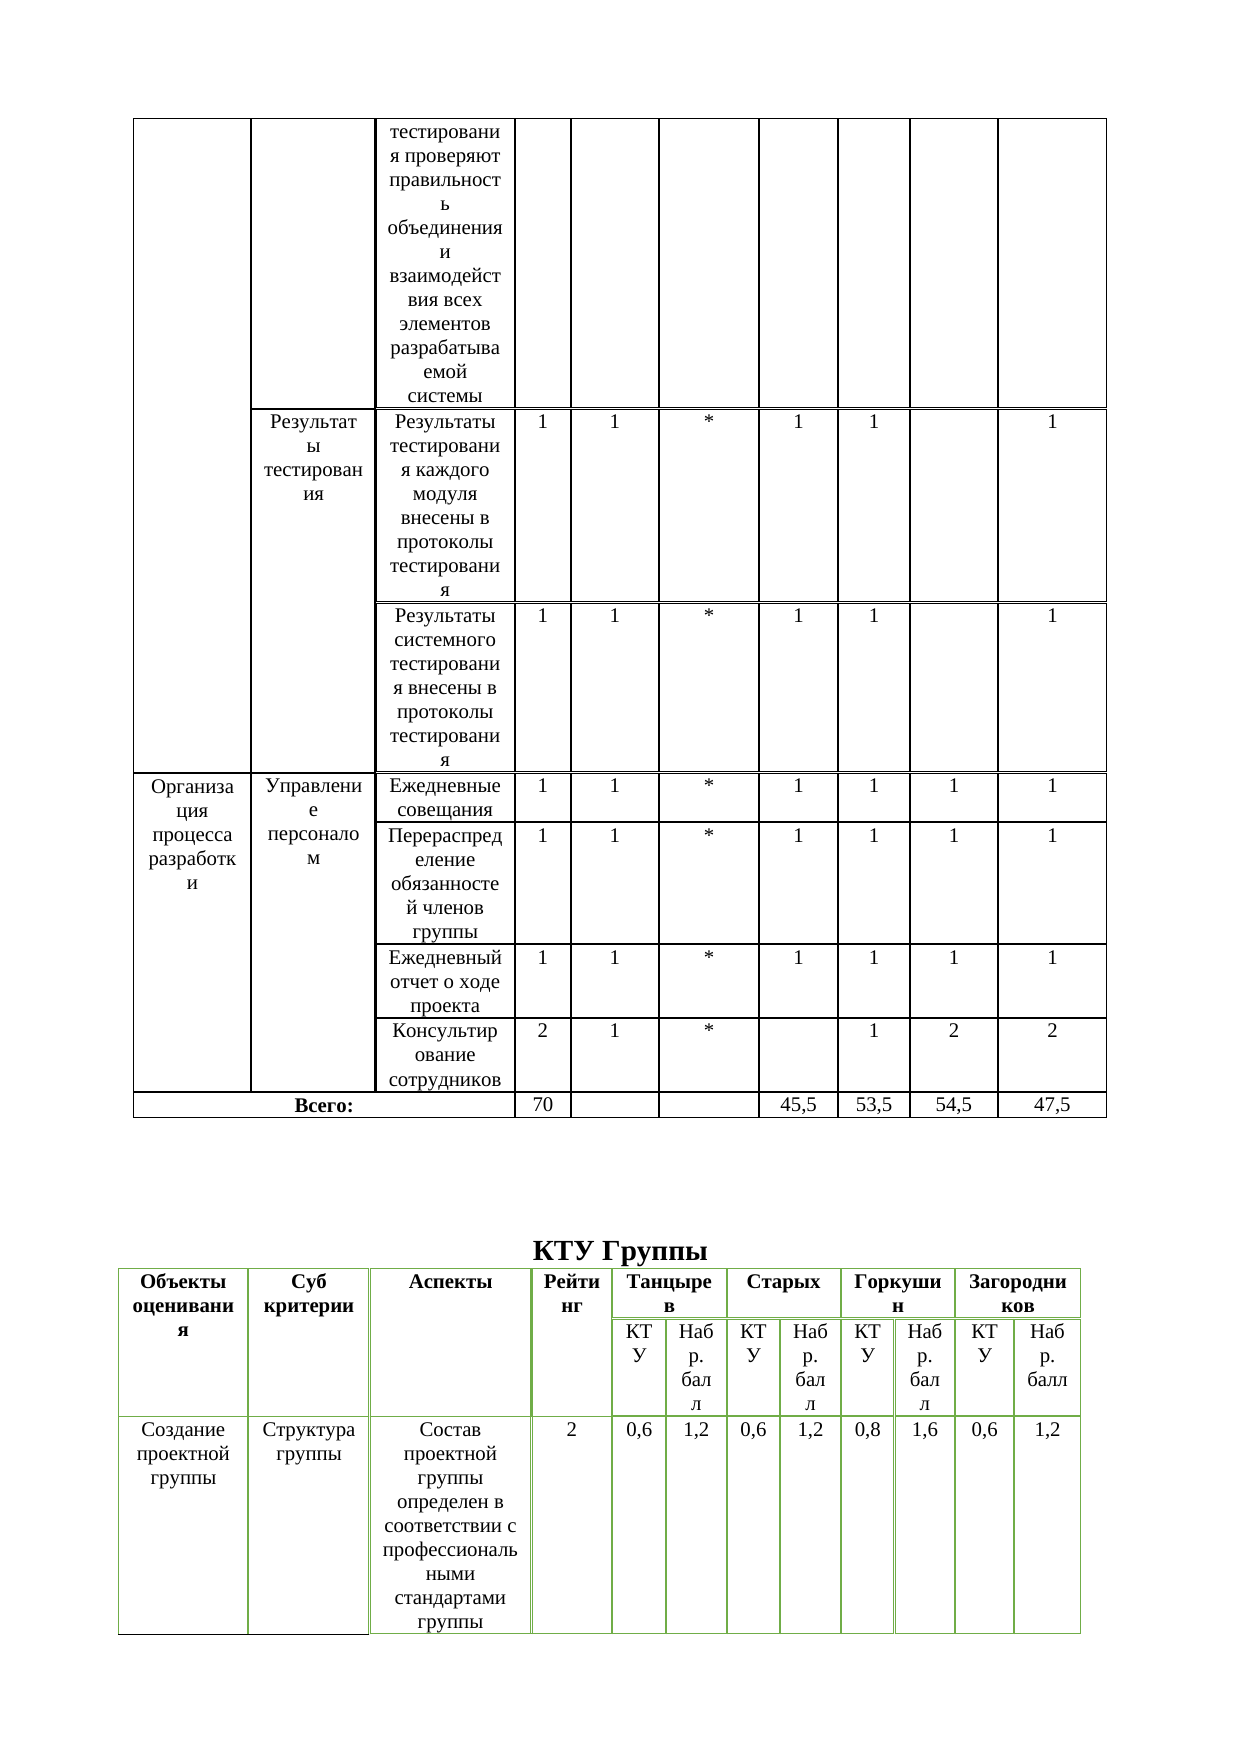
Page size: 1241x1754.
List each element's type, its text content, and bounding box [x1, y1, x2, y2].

table_cell 1 [516, 945, 570, 1017]
table_header Суб критерии [249, 1269, 368, 1416]
table_cell Результаты системного тестирования внесены в протоколы тестирования [377, 604, 514, 771]
table_cell 1 [516, 410, 570, 601]
table_cell 1 [839, 604, 909, 771]
table_cell 1 [760, 604, 837, 771]
table_cell [911, 119, 997, 407]
table_cell 1 [999, 823, 1106, 943]
table_cell 1 [516, 604, 570, 771]
table_cell [572, 1093, 658, 1117]
table_cell Набр. балл [667, 1320, 726, 1415]
table_cell Состав проектной группы определен в соответствии с профессиональными стандартами группы [371, 1417, 530, 1633]
table_cell [839, 119, 909, 407]
table_cell Консультирование сотрудников [377, 1019, 514, 1091]
table_cell КТУ [613, 1320, 665, 1415]
table_cell 1 [839, 1019, 909, 1091]
table_cell 70 [516, 1093, 570, 1117]
table_header Загородников [956, 1269, 1080, 1317]
table_cell [911, 410, 997, 601]
table_cell 1,2 [1015, 1417, 1080, 1633]
table_cell 1 [999, 945, 1106, 1017]
table_cell Набр. балл [896, 1320, 954, 1415]
table_cell 1 [760, 774, 837, 821]
table_cell 47,5 [999, 1093, 1106, 1117]
table_cell Всего: [134, 1093, 514, 1117]
table_cell 1 [999, 774, 1106, 821]
table_cell 1 [839, 823, 909, 943]
table_header Горкушин [842, 1269, 954, 1317]
table_cell 1 [572, 1019, 658, 1091]
table_cell 1,2 [781, 1417, 840, 1633]
table_cell [999, 119, 1106, 407]
table_header Рейтинг [533, 1269, 611, 1416]
table_cell 45,5 [760, 1093, 837, 1117]
table_cell Управление персоналом [252, 774, 374, 1091]
table_cell [134, 119, 250, 772]
table_cell [660, 119, 758, 407]
table_cell Ежедневные совещания [377, 774, 514, 821]
table_cell 0,6 [728, 1417, 779, 1633]
table_cell 53,5 [839, 1093, 909, 1117]
table_cell 2 [516, 1019, 570, 1091]
table_cell 1 [760, 410, 837, 601]
table_cell [252, 119, 374, 408]
table_cell 1 [999, 410, 1106, 601]
table_cell 1 [760, 823, 837, 943]
table_cell 1,6 [896, 1417, 954, 1633]
table_header Аспекты [371, 1269, 530, 1416]
table_cell [760, 119, 837, 407]
table_cell 1 [911, 774, 997, 821]
table_cell [516, 119, 570, 407]
table_cell КТУ [956, 1320, 1013, 1415]
table_cell [660, 1093, 758, 1117]
table_cell Результаты тестирования каждого модуля внесены в протоколы тестирования [377, 410, 514, 601]
table_cell 2 [999, 1019, 1106, 1091]
table_cell 1 [760, 945, 837, 1017]
table_cell Структура группы [249, 1417, 368, 1634]
table_cell 0,8 [842, 1417, 893, 1633]
table_cell 1 [516, 823, 570, 943]
table_cell [760, 1019, 837, 1091]
table_cell Перераспределение обязанностей членов группы [377, 823, 514, 943]
table_cell 2 [911, 1019, 997, 1091]
table_cell 1 [572, 410, 658, 601]
table_header Старых [728, 1269, 840, 1317]
table_cell КТУ [728, 1320, 779, 1415]
table_cell 1 [999, 604, 1106, 771]
table_cell 2 [533, 1417, 611, 1633]
table_cell Организация процесса разработки [134, 774, 250, 1091]
table_cell 1 [572, 945, 658, 1017]
table_cell Результаты тестирования [252, 410, 374, 772]
table_cell 1 [572, 774, 658, 821]
table_cell [911, 604, 997, 771]
table_cell 0,6 [613, 1417, 665, 1633]
table_cell 0,6 [956, 1417, 1013, 1633]
table_cell Набр. балл [781, 1320, 840, 1415]
table_cell * [660, 823, 758, 943]
table_header Объекты оценивания [119, 1269, 247, 1416]
table_cell Набр. балл [1015, 1320, 1080, 1415]
table_cell * [660, 604, 758, 771]
table_cell тестирования проверяют правильность объединения и взаимодействия всех элементов разрабатываемой системы [377, 119, 514, 407]
table_cell Ежедневный отчет о ходе проекта [377, 945, 514, 1017]
text КТУ Группы [118, 1233, 1122, 1267]
table_cell * [660, 410, 758, 601]
table_cell 1 [572, 823, 658, 943]
table_cell 1 [911, 823, 997, 943]
table_cell 1,2 [667, 1417, 726, 1633]
table_cell 1 [572, 604, 658, 771]
table_cell 1 [839, 945, 909, 1017]
table_cell 1 [911, 945, 997, 1017]
table_cell 54,5 [911, 1093, 997, 1117]
table_cell 1 [516, 774, 570, 821]
table_cell [572, 119, 658, 407]
table_cell Создание проектной группы [119, 1417, 247, 1634]
table_cell * [660, 774, 758, 821]
table_cell 1 [839, 410, 909, 601]
table_cell КТУ [842, 1320, 893, 1415]
table_cell * [660, 1019, 758, 1091]
table_cell * [660, 945, 758, 1017]
table_header Танцырев [613, 1269, 726, 1317]
table_cell 1 [839, 774, 909, 821]
